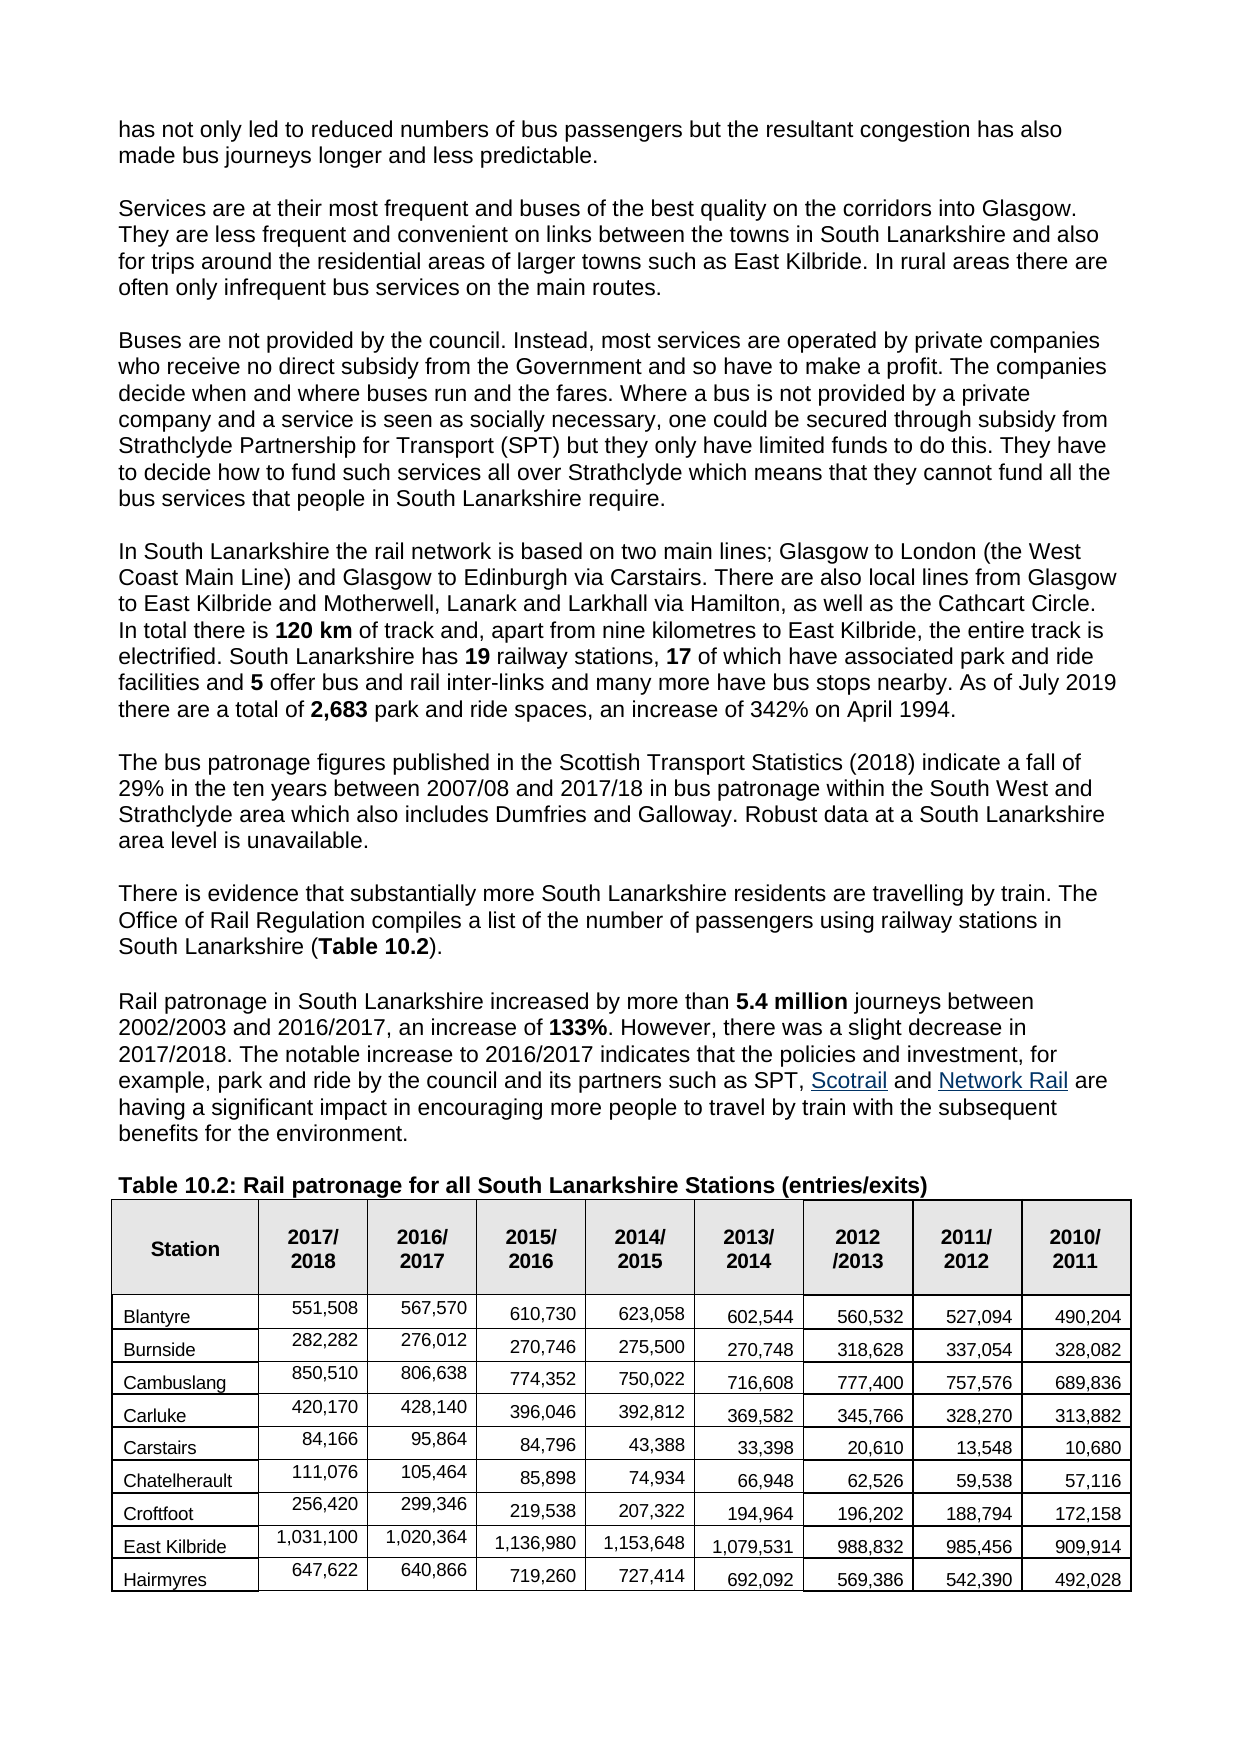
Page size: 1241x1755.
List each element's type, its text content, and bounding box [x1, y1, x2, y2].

table_header Station [112, 1200, 258, 1294]
table_cell 716,608 [695, 1362, 803, 1393]
table_cell 551,508 [259, 1295, 367, 1328]
table_cell 282,282 [259, 1329, 367, 1361]
text There is evidence that substantially more South Lanarkshire residents are travelling by train. The Office of Rail Regulation compiles a list of the number of passengers using railway stations in South Lanarkshire (Table 10.2). [118, 880, 1118, 959]
table_cell Croftfoot [113, 1494, 258, 1524]
text Services are at their most frequent and buses of the best quality on the corridors into Glasgow. They are less frequent and convenient on links between the towns in South Lanarkshire and also for trips around the residential areas of larger towns such as East Kilbride. In rural areas there are often only infrequent bus services on the main routes. [118, 195, 1118, 301]
text Buses are not provided by the council. Instead, most services are operated by private companies who receive no direct subsidy from the Government and so have to make a profit. The companies decide when and where buses run and the fares. Where a bus is not provided by a private company and a service is seen as socially necessary, one could be secured through subsidy from Strathclyde Partnership for Transport (SPT) but they only have limited funds to do this. They have to decide how to fund such services all over Strathclyde which means that they cannot fund all the bus services that people in South Lanarkshire require. [118, 327, 1118, 511]
table_cell 774,352 [477, 1362, 585, 1393]
text The bus patronage figures published in the Scottish Transport Statistics (2018) indicate a fall of 29% in the ten years between 2007/08 and 2017/18 in bus patronage within the South West and Strathclyde area which also includes Dumfries and Galloway. Robust data at a South Lanarkshire area level is unavailable. [118, 748, 1118, 854]
table_cell 727,414 [586, 1558, 694, 1590]
table_cell 777,400 [804, 1363, 912, 1393]
table_cell 105,464 [368, 1460, 476, 1492]
table_cell 689,836 [1023, 1363, 1130, 1393]
table_cell 66,948 [695, 1460, 803, 1492]
table_cell Burnside [113, 1330, 258, 1361]
table_cell 33,398 [695, 1427, 803, 1459]
table_cell 194,964 [695, 1493, 803, 1524]
table_cell 719,260 [477, 1558, 585, 1590]
table_cell 1,153,648 [586, 1526, 694, 1557]
table_header 2015/ 2016 [477, 1200, 585, 1294]
table_cell 569,386 [804, 1559, 912, 1590]
table_cell 328,082 [1023, 1330, 1130, 1361]
table_cell 337,054 [914, 1330, 1021, 1361]
table_cell 1,031,100 [259, 1526, 367, 1557]
table_cell 542,390 [914, 1559, 1021, 1590]
text In South Lanarkshire the rail network is based on two main lines; Glasgow to London (the West Coast Main Line) and Glasgow to Edinburgh via Carstairs. There are also local lines from Glasgow to East Kilbride and Motherwell, Lanark and Larkhall via Hamilton, as well as the Cathcart Circle. In total there is 120 km of track and, apart from nine kilometres to East Kilbride, the entire track is electrified. South Lanarkshire has 19 railway stations, 17 of which have associated park and ride facilities and 5 offer bus and rail inter-links and many more have bus stops nearby. As of July 2019 there are a total of 2,683 park and ride spaces, an increase of 342% on April 1994. [118, 538, 1117, 722]
table_cell 1,079,531 [695, 1526, 803, 1557]
table_cell Chatelherault [113, 1461, 258, 1492]
table_cell 623,058 [586, 1295, 694, 1328]
table_cell 188,794 [914, 1494, 1021, 1524]
table_cell 527,094 [914, 1296, 1021, 1328]
table_cell 43,388 [586, 1427, 694, 1459]
table_header 2011/ 2012 [914, 1201, 1021, 1294]
subtitle Table 10.2: Rail patronage for all South Lanarkshire Stations (entries/exits) [118, 1172, 1196, 1199]
table_cell 20,610 [804, 1428, 912, 1459]
table_cell Blantyre [113, 1295, 258, 1328]
table_cell 313,882 [1023, 1395, 1130, 1426]
table_cell 492,028 [1023, 1559, 1130, 1590]
table_cell 172,158 [1023, 1494, 1130, 1524]
table_cell 369,582 [695, 1394, 803, 1426]
table_cell 567,570 [368, 1295, 476, 1328]
table_cell 420,170 [259, 1394, 367, 1426]
table_cell 256,420 [259, 1493, 367, 1524]
table_header 2017/ 2018 [259, 1200, 367, 1294]
table_header 2010/ 2011 [1023, 1201, 1130, 1294]
table_cell 396,046 [477, 1394, 585, 1426]
table_header 2014/ 2015 [586, 1200, 694, 1294]
table_cell 84,796 [477, 1427, 585, 1459]
table_cell 602,544 [695, 1295, 803, 1328]
table_cell 757,576 [914, 1363, 1021, 1393]
table_cell 59,538 [914, 1461, 1021, 1492]
table_cell 95,864 [368, 1427, 476, 1459]
table_cell 111,076 [259, 1460, 367, 1492]
table_cell Hairmyres [113, 1559, 258, 1590]
table_cell 13,548 [914, 1428, 1021, 1459]
table_cell 1,136,980 [477, 1526, 585, 1557]
table_cell 275,500 [586, 1329, 694, 1361]
table_cell 640,866 [368, 1558, 476, 1590]
table_cell 909,914 [1023, 1527, 1130, 1557]
table_cell 750,022 [586, 1362, 694, 1393]
table_cell 219,538 [477, 1493, 585, 1524]
table_cell 610,730 [477, 1295, 585, 1328]
table_cell 806,638 [368, 1362, 476, 1393]
table_cell 392,812 [586, 1394, 694, 1426]
table_cell 428,140 [368, 1394, 476, 1426]
table_cell 318,628 [804, 1330, 912, 1361]
table_cell 692,092 [695, 1558, 803, 1590]
table_cell 270,748 [695, 1329, 803, 1361]
table_cell Carstairs [113, 1428, 258, 1459]
table_cell 560,532 [804, 1296, 912, 1328]
table_cell 328,270 [914, 1395, 1021, 1426]
table_cell 299,346 [368, 1493, 476, 1524]
table_cell 276,012 [368, 1329, 476, 1361]
table_cell 1,020,364 [368, 1526, 476, 1557]
table_cell 270,746 [477, 1329, 585, 1361]
table_cell 345,766 [804, 1395, 912, 1426]
table_cell 85,898 [477, 1460, 585, 1492]
table_cell 57,116 [1023, 1461, 1130, 1492]
table_header 2016/ 2017 [368, 1200, 476, 1294]
table_cell 74,934 [586, 1460, 694, 1492]
table_cell Cambuslang [113, 1363, 258, 1393]
table_cell East Kilbride [113, 1527, 258, 1557]
text Rail patronage in South Lanarkshire increased by more than 5.4 million journeys between 2002/2003 and 2016/2017, an increase of 133%. However, there was a slight decrease in 2017/2018. The notable increase to 2016/2017 indicates that the policies and investment, for example, park and ride by the council and its partners such as SPT, Scotrail and Network Rail are having a significant impact in encouraging more people to travel by train with the subsequent benefits for the environment. [118, 988, 1118, 1146]
text has not only led to reduced numbers of bus passengers but the resultant congestion has also made bus journeys longer and less predictable. [118, 116, 1109, 168]
table_cell 62,526 [804, 1461, 912, 1492]
table_cell 207,322 [586, 1493, 694, 1524]
table_cell 988,832 [804, 1527, 912, 1557]
table_cell 850,510 [259, 1362, 367, 1393]
table_cell 196,202 [804, 1494, 912, 1524]
table_cell Carluke [113, 1395, 258, 1426]
table_header 2012 /2013 [804, 1201, 912, 1294]
table_header 2013/ 2014 [695, 1200, 803, 1294]
table_cell 985,456 [914, 1527, 1021, 1557]
table_cell 84,166 [259, 1427, 367, 1459]
table_cell 647,622 [259, 1558, 367, 1590]
table_cell 490,204 [1023, 1296, 1130, 1328]
table_cell 10,680 [1023, 1428, 1130, 1459]
